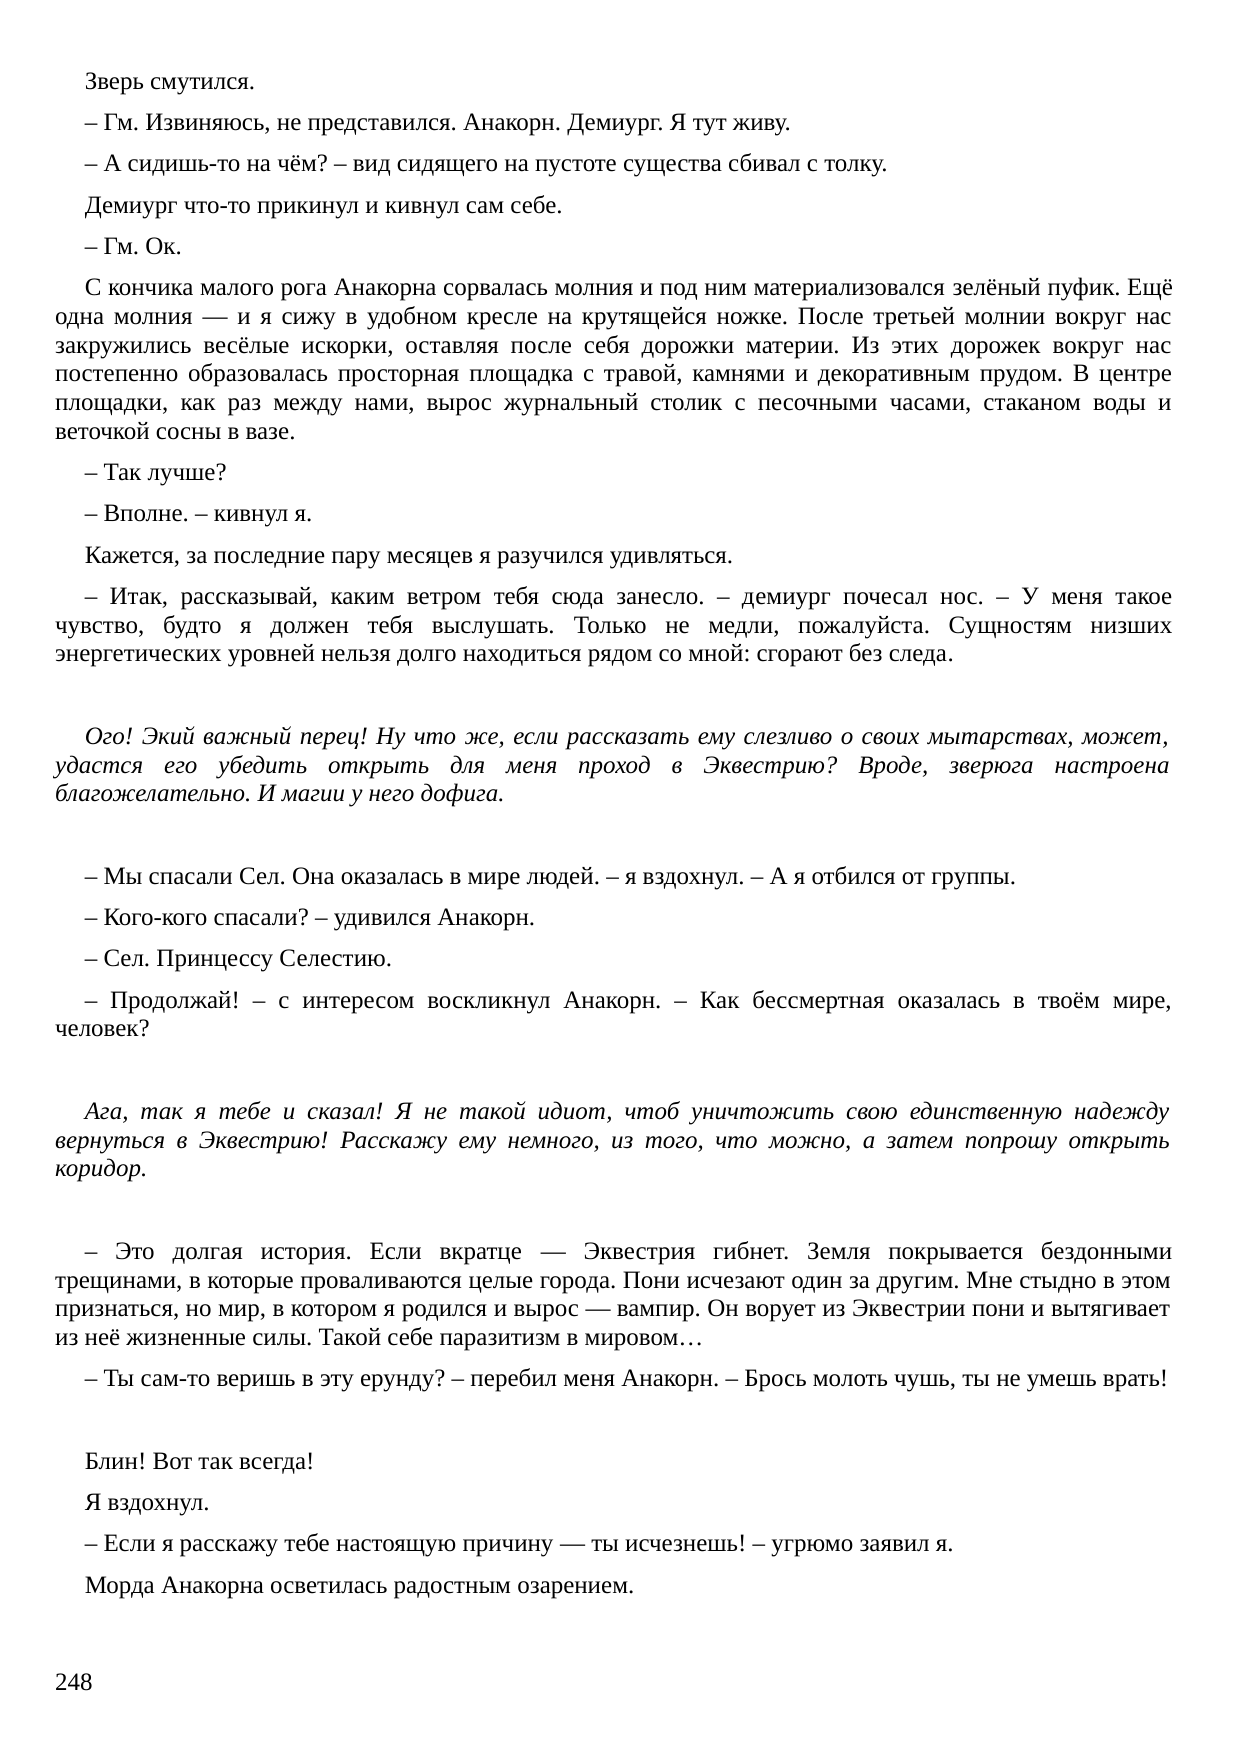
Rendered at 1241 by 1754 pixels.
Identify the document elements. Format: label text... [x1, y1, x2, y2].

text Блин! Вот так всегда! [55, 1446, 1173, 1475]
text – Продолжай! – с интересом воскликнул Анакорн. – Как бессмертная оказалась в твоём мире, человек? [55, 985, 1173, 1042]
text – Сел. Принцессу Селестию. [55, 943, 1173, 972]
text С кончика малого рога Анакорна сорвалась молния и под ним материализовался зелёный пуфик. Ещё одна молния — и я сижу в удобном кресле на крутящейся ножке. После третьей молнии вокруг нас закружились весёлые искорки, оставляя после себя дорожки материи. Из этих дорожек вокруг нас постепенно образовалась просторная площадка с травой, камнями и декоративным прудом. В центре площадки, как раз между нами, вырос журнальный столик с песочными часами, стаканом воды и веточкой сосны в вазе. [55, 272, 1173, 445]
text – Это долгая история. Если вкратце — Эквестрия гибнет. Земля покрывается бездонными трещинами, в которые проваливаются целые города. Пони исчезают один за другим. Мне стыдно в этом признаться, но мир, в котором я родился и вырос — вампир. Он ворует из Эквестрии пони и вытягивает из неё жизненные силы. Такой себе паразитизм в мировом… [55, 1236, 1173, 1351]
text – Вполне. – кивнул я. [55, 498, 1173, 527]
text – Гм. Ок. [55, 231, 1173, 260]
text Кажется, за последние пару месяцев я разучился удивляться. [55, 540, 1173, 568]
text – Так лучше? [55, 457, 1173, 486]
text – Ты сам-то веришь в эту ерунду? – перебил меня Анакорн. – Брось молоть чушь, ты не умешь врать! [55, 1363, 1173, 1392]
text – Мы спасали Сел. Она оказалась в мире людей. – я вздохнул. – А я отбился от группы. [55, 861, 1173, 890]
text – Итак, рассказывай, каким ветром тебя сюда занесло. – демиург почесал нос. – У меня такое чувство, будто я должен тебя выслушать. Только не медли, пожалуйста. Сущностям низших энергетических уровней нельзя долго находиться рядом со мной: сгорают без следа. [55, 581, 1173, 667]
text – Гм. Извиняюсь, не представился. Анакорн. Демиург. Я тут живу. [55, 107, 1173, 136]
text – Если я расскажу тебе настоящую причину — ты исчезнешь! – угрюмо заявил я. [55, 1528, 1173, 1557]
text Морда Анакорна осветилась радостным озарением. [55, 1570, 1173, 1598]
text Демиург что-то прикинул и кивнул сам себе. [55, 190, 1173, 218]
text – А сидишь-то на чём? – вид сидящего на пустоте существа сбивал с толку. [55, 148, 1173, 177]
text – Кого-кого спасали? – удивился Анакорн. [55, 902, 1173, 931]
text Ого! Экий важный перец! Ну что же, если рассказать ему слезливо о своих мытарствах, может, удастся его убедить открыть для меня проход в Эквестрию? Вроде, зверюга настроена благожелательно. И магии у него дофига. [55, 721, 1173, 807]
text Ага, так я тебе и сказал! Я не такой идиот, чтоб уничтожить свою единственную надежду вернуться в Эквестрию! Расскажу ему немного, из того, что можно, а затем попрошу открыть коридор. [55, 1096, 1173, 1182]
text Зверь смутился. [55, 66, 1173, 95]
text Я вздохнул. [55, 1487, 1173, 1516]
